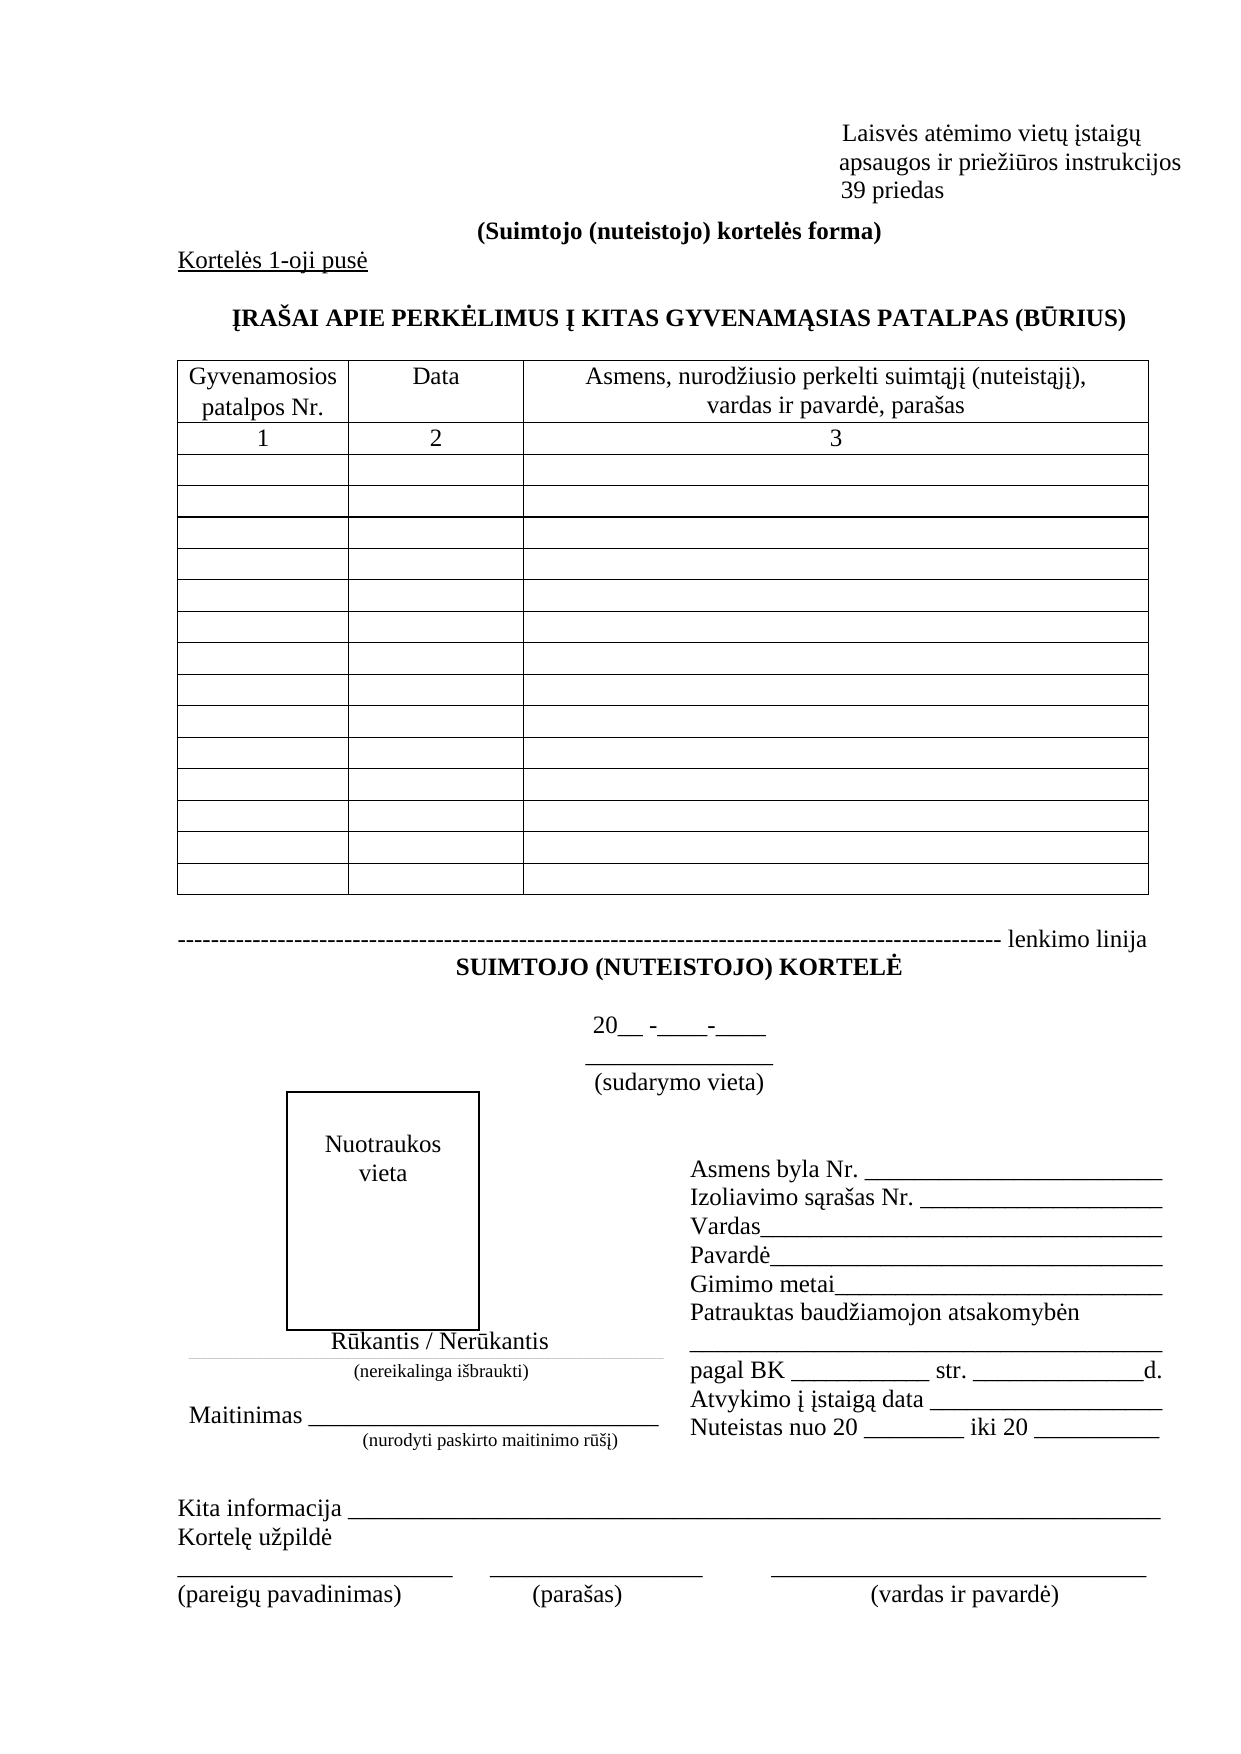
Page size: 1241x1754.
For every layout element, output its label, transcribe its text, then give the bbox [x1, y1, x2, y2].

table_cell [524, 518, 1148, 548]
table_cell 2 [349, 423, 523, 453]
table_cell [349, 486, 523, 516]
table_cell [178, 706, 348, 737]
table_cell [349, 738, 523, 768]
table_cell [178, 832, 348, 862]
table_cell [349, 549, 523, 579]
table_cell [178, 518, 348, 548]
text SUIMTOJO (NUTEISTOJO) KORTELĖ [177, 952, 1181, 981]
text 39 priedas [447, 176, 1181, 204]
table_cell [524, 455, 1148, 485]
text (pareigų pavadinimas) (parašas) (vardas ir pavardė) [177, 1579, 1181, 1608]
table_cell [349, 518, 523, 548]
text Nuotraukos vieta [303, 1129, 463, 1186]
text ĮRAŠAI APIE PERKĖLIMUS Į KITAS GYVENAMĄSIAS PATALPAS (BŪRIUS) [177, 303, 1181, 331]
table_cell 3 [524, 423, 1148, 453]
table_cell [349, 643, 523, 674]
table_header Asmens, nurodžiusio perkelti suimtąjį (nuteistąjį), vardas ir pavardė, parašas [524, 361, 1148, 422]
text [288, 1093, 478, 1329]
table_cell [178, 675, 348, 705]
table_cell [349, 580, 523, 611]
text apsaugos ir priežiūros instrukcijos [177, 147, 1181, 176]
table_header Asmens byla Nr. Izoliavimo sąrašas Nr. Vardas Pavardė Gimimo metai Patrauktas baudžiamojon atsakomybėn pagal BK str. d. Atvykimo į įstaigą data Nuteistas nuo 20 ________ iki 20 __________ [679, 1096, 1181, 1493]
table_cell [349, 612, 523, 642]
text Kortelės 1-oji pusė [177, 245, 1181, 274]
text _______________ [177, 1039, 1181, 1067]
table_cell [178, 612, 348, 642]
table_header Data [349, 361, 523, 422]
table_cell [178, 455, 348, 485]
table_cell [349, 706, 523, 737]
text Laisvės atėmimo vietų įstaigų [582, 118, 1181, 147]
table_header Rūkantis / Nerūkantis ____________________________________________________________________________________________________________________________________________________________________________________________________________________________________ (nereikalinga išbraukti) Maitinimas ____________________________ (nurodyti paskirto maitinimo rūšį) [177, 1096, 678, 1493]
table_cell [178, 864, 348, 894]
table_cell [178, 769, 348, 799]
text --------------------------------------------------------------------------------------------------- lenkimo linija [177, 924, 1181, 952]
text 20__ -____-____ [177, 1010, 1181, 1039]
table_header Gyvenamosios patalpos Nr. [178, 361, 348, 422]
text Kortelę užpildė [177, 1522, 1181, 1551]
table_cell [178, 643, 348, 674]
table_cell 1 [178, 423, 348, 453]
text (Suimtojo (nuteistojo) kortelės forma) [177, 216, 1181, 245]
table_cell [349, 832, 523, 862]
table_cell [524, 769, 1148, 799]
table_cell [178, 738, 348, 768]
table_cell [524, 801, 1148, 831]
text (sudarymo vieta) [177, 1067, 1181, 1096]
table_cell [524, 612, 1148, 642]
table_cell [349, 675, 523, 705]
table_cell [178, 486, 348, 516]
table_cell [178, 801, 348, 831]
table_cell [524, 832, 1148, 862]
table_cell [178, 549, 348, 579]
text Kita informacija _________________________________________________________________ [177, 1493, 1181, 1522]
table_cell [524, 738, 1148, 768]
table_cell [524, 675, 1148, 705]
table_cell [349, 864, 523, 894]
table_cell [349, 769, 523, 799]
table_cell [178, 580, 348, 611]
table_cell [524, 864, 1148, 894]
table_cell [524, 580, 1148, 611]
table_cell [349, 801, 523, 831]
table_cell [524, 486, 1148, 516]
table_cell [524, 706, 1148, 737]
table_cell [524, 549, 1148, 579]
table_cell [349, 455, 523, 485]
table_cell [524, 643, 1148, 674]
text ______________________ _________________ ______________________________ [177, 1551, 1181, 1579]
